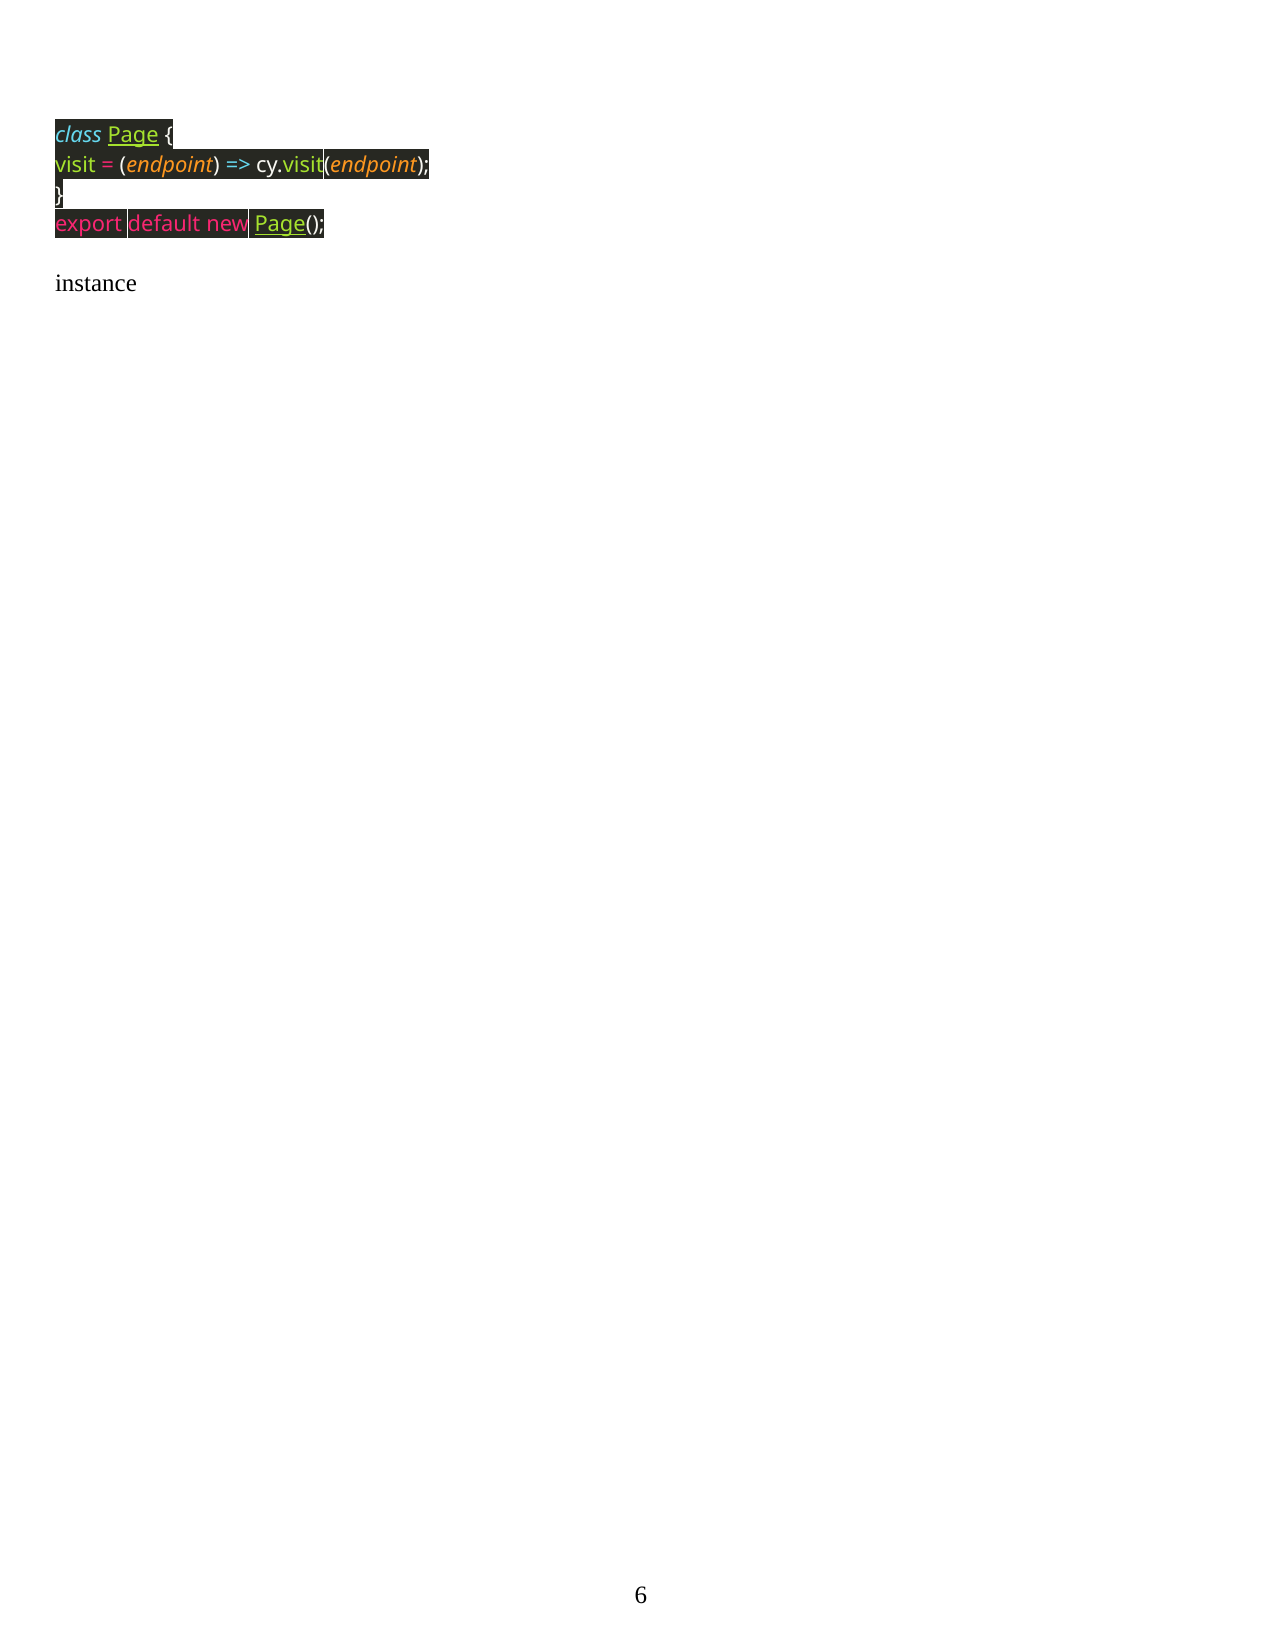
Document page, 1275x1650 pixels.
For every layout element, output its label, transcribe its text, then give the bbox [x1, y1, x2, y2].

text class Page { [55, 119, 1227, 149]
text visit = (endpoint) => cy.visit(endpoint); [55, 149, 1227, 179]
text } [55, 179, 1227, 208]
text export default new Page(); [55, 208, 1227, 238]
text instance [55, 268, 1227, 297]
